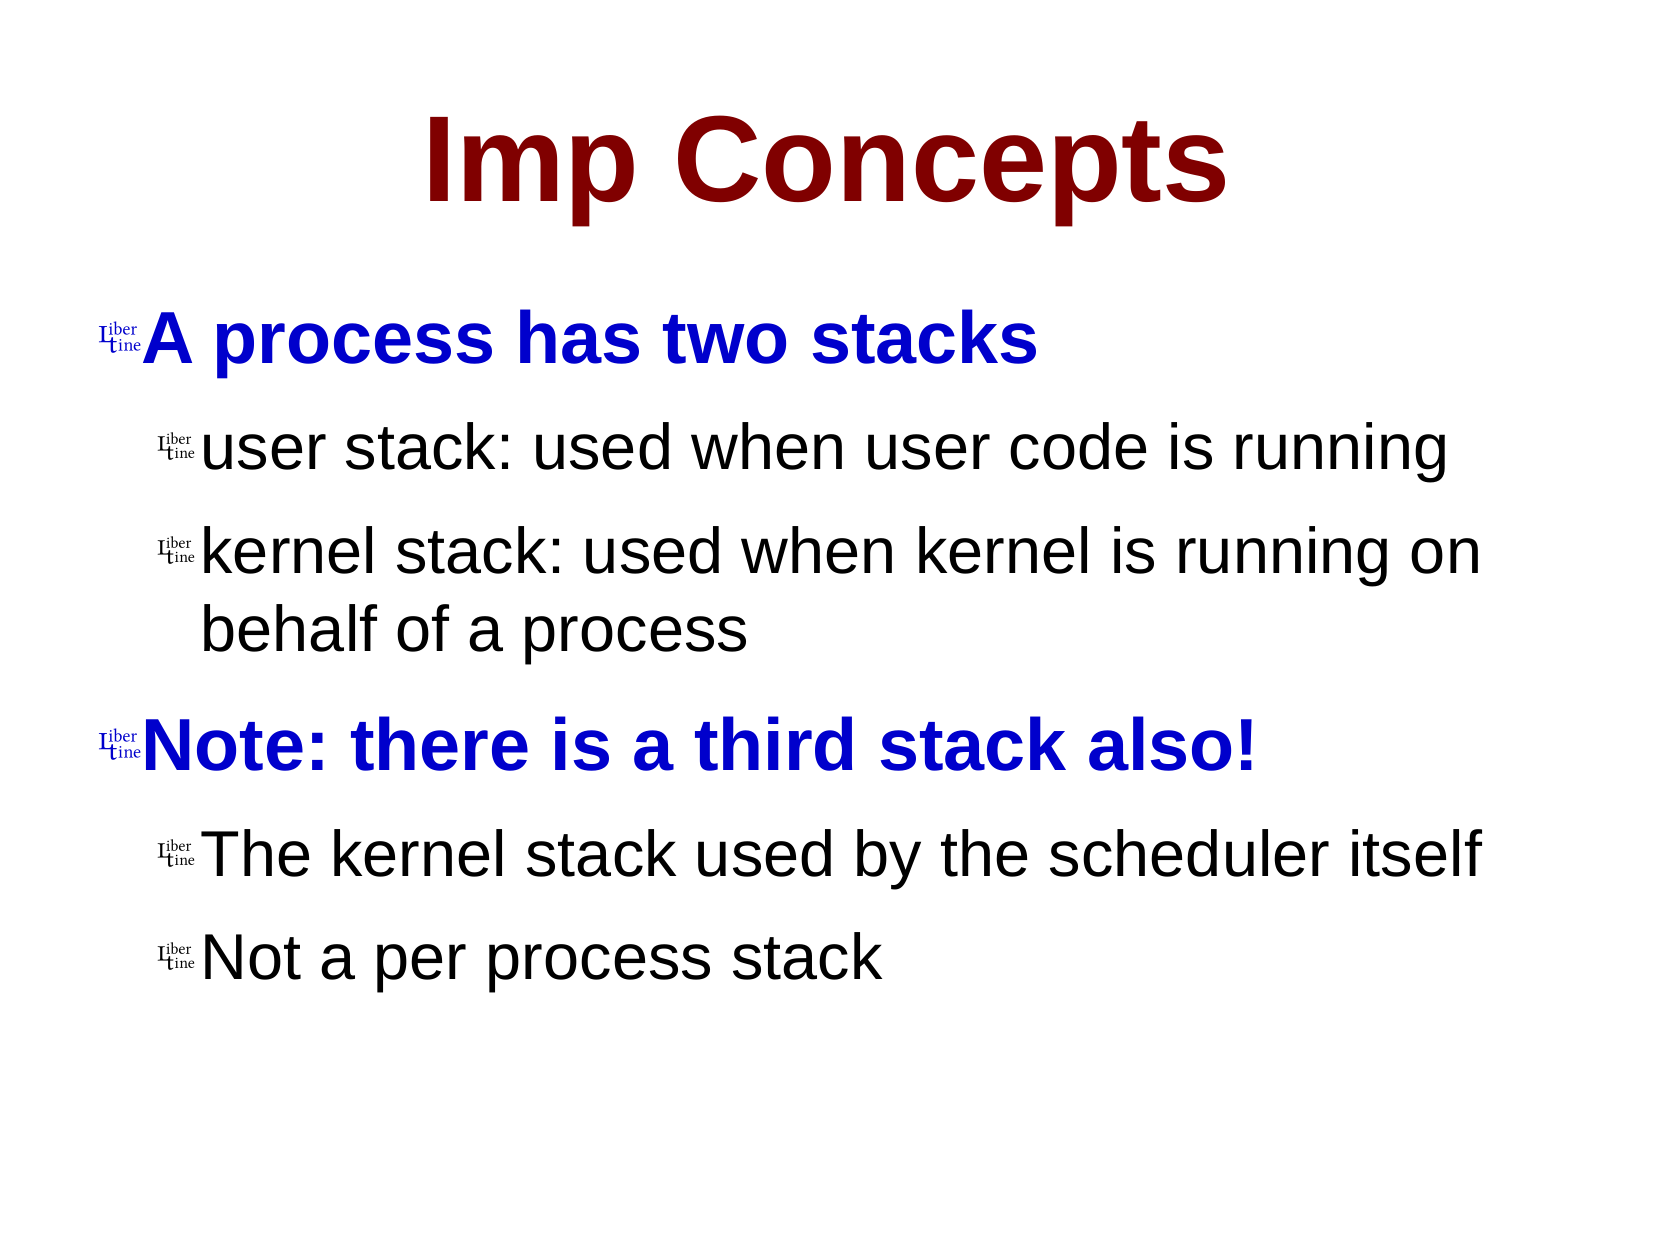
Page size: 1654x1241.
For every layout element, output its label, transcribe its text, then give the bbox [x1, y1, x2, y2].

title Imp Concepts [82, 49, 1571, 257]
list A process has two stacks user stack: used when user code is running kernel stack: used when kernel is running on behalf of a process Note: there is a third stack also! The kernel stack used by the scheduler itself Not a per process stack [82, 290, 1571, 1010]
